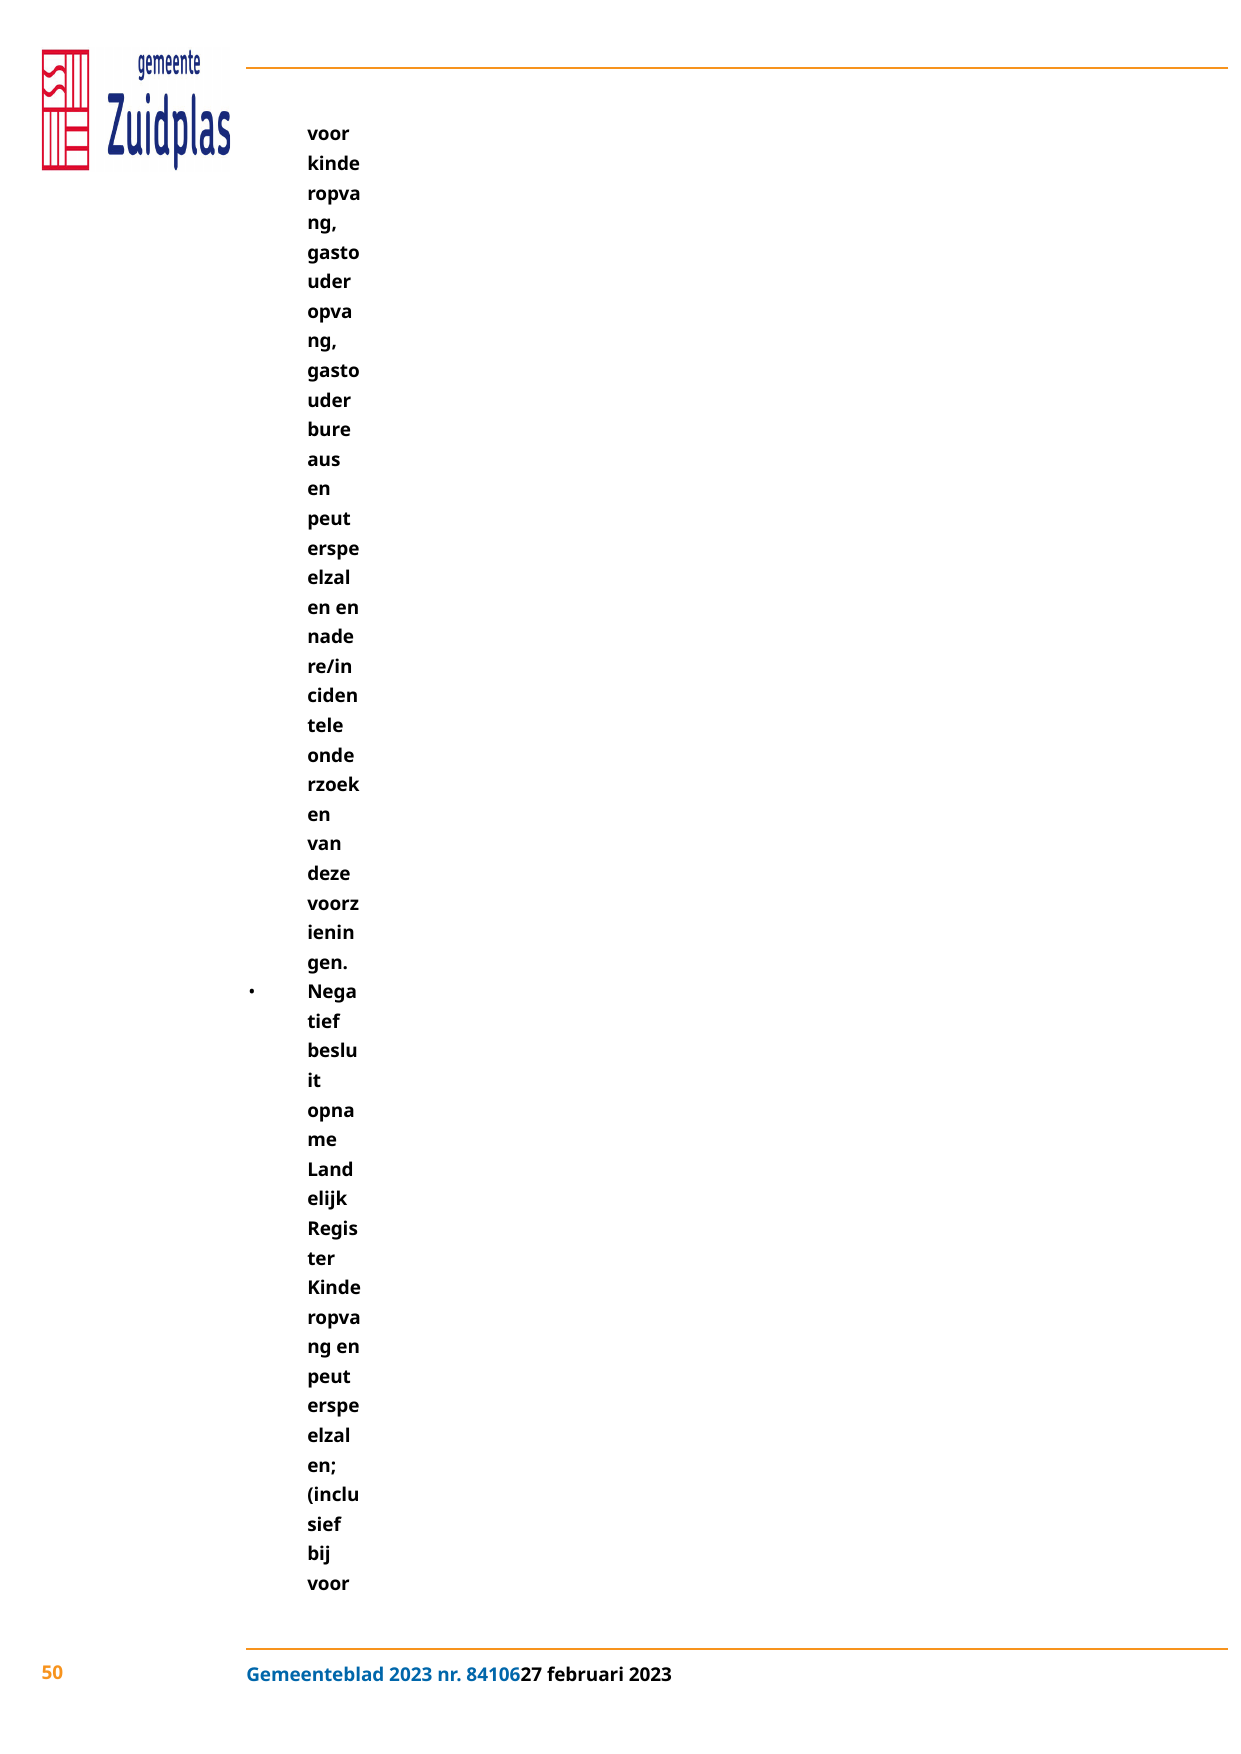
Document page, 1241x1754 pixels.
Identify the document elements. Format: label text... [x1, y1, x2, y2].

table_header [813, 95, 1038, 121]
picture [41, 47, 231, 172]
table_cell [361, 121, 474, 1596]
table_header [1039, 95, 1152, 121]
table_cell [700, 121, 926, 1596]
table_header [248, 95, 361, 121]
table_cell voor kinderopvang, gastouderopvang, gastouderbureaus en peuterspeelzalen en nadere/incidentele onderzoeken van deze voorzieningen. Negatief besluit opname Landelijk Register Kinderopvang en peuterspeelzalen; (inclusief bij voor [248, 121, 361, 1596]
table_cell [926, 121, 1152, 1596]
table_header [587, 95, 813, 121]
table_cell [474, 121, 700, 1596]
table_header [361, 95, 587, 121]
